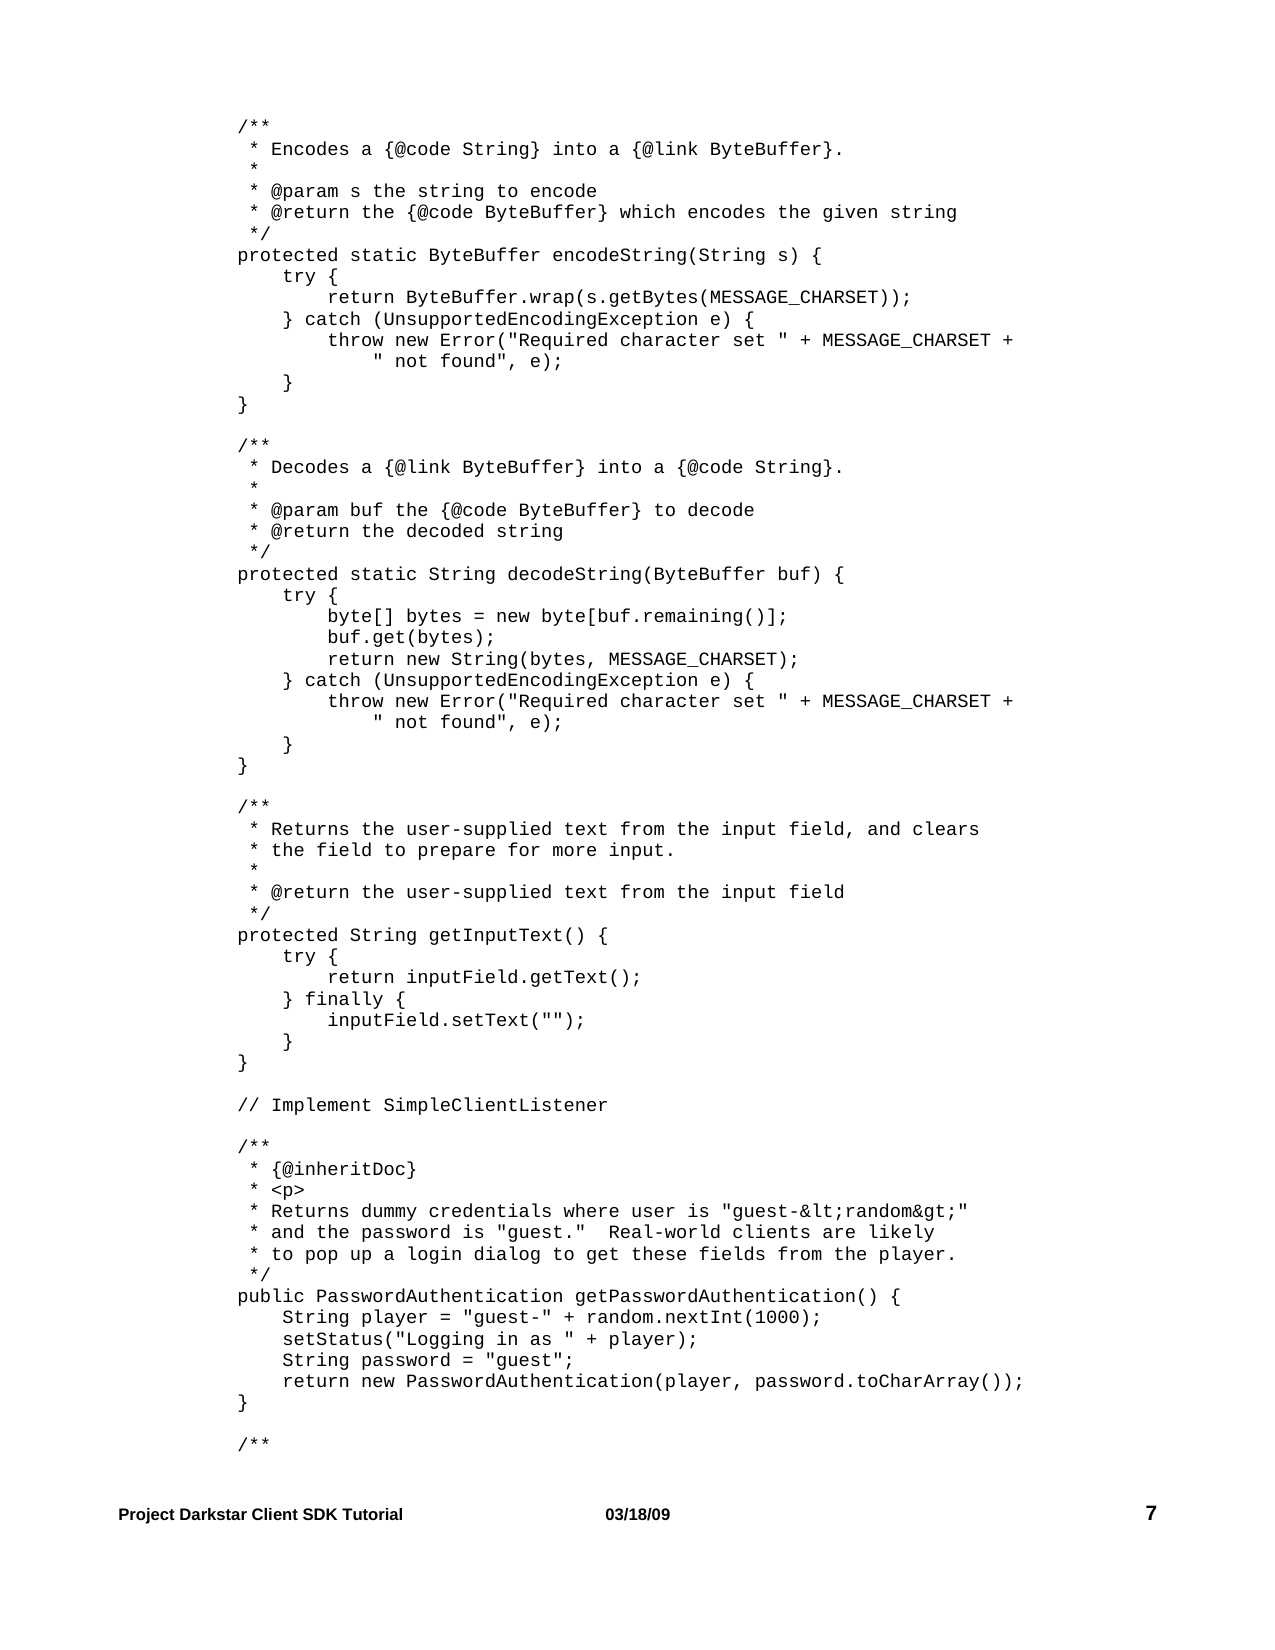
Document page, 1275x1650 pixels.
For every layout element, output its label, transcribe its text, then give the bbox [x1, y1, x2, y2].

text /** [192, 437, 1098, 458]
text * {@inheritDoc} [192, 1159, 1098, 1181]
text throw new Error("Required character set " + MESSAGE_CHARSET + [192, 331, 1098, 352]
text } [192, 1393, 1098, 1414]
text buf.get(bytes); [192, 628, 1098, 649]
text * Encodes a {@code String} into a {@link ByteBuffer}. [192, 139, 1098, 161]
text * @return the {@code ByteBuffer} which encodes the given string [192, 203, 1098, 224]
text * [192, 161, 1098, 182]
text String player = "guest-" + random.nextInt(1000); [192, 1308, 1098, 1329]
text /** [192, 1138, 1098, 1159]
text * @param s the string to encode [192, 182, 1098, 203]
text * <p> [192, 1181, 1098, 1202]
text } [192, 1053, 1098, 1074]
text return new PasswordAuthentication(player, password.toCharArray()); [192, 1372, 1098, 1393]
text */ [192, 904, 1098, 926]
text * Returns dummy credentials where user is "guest-&lt;random&gt;" [192, 1202, 1098, 1223]
text * to pop up a login dialog to get these fields from the player. [192, 1244, 1098, 1266]
text " not found", e); [192, 352, 1098, 373]
text * [192, 862, 1098, 883]
text setStatus("Logging in as " + player); [192, 1329, 1098, 1351]
text protected static String decodeString(ByteBuffer buf) { [192, 564, 1098, 586]
text * Decodes a {@link ByteBuffer} into a {@code String}. [192, 458, 1098, 479]
text } catch (UnsupportedEncodingException e) { [192, 671, 1098, 692]
text } catch (UnsupportedEncodingException e) { [192, 309, 1098, 331]
text throw new Error("Required character set " + MESSAGE_CHARSET + [192, 692, 1098, 713]
text * @return the user-supplied text from the input field [192, 883, 1098, 904]
text // Implement SimpleClientListener [192, 1096, 1098, 1117]
text inputField.setText(""); [192, 1011, 1098, 1032]
text } [192, 1032, 1098, 1053]
text * @return the decoded string [192, 522, 1098, 543]
text String password = "guest"; [192, 1351, 1098, 1372]
text /** [192, 798, 1098, 819]
text return new String(bytes, MESSAGE_CHARSET); [192, 649, 1098, 671]
text } [192, 734, 1098, 756]
text * @param buf the {@code ByteBuffer} to decode [192, 501, 1098, 522]
text protected String getInputText() { [192, 926, 1098, 947]
text byte[] bytes = new byte[buf.remaining()]; [192, 607, 1098, 628]
text * and the password is "guest." Real-world clients are likely [192, 1223, 1098, 1244]
text return inputField.getText(); [192, 968, 1098, 989]
text public PasswordAuthentication getPasswordAuthentication() { [192, 1287, 1098, 1308]
text * [192, 479, 1098, 501]
text */ [192, 1266, 1098, 1287]
text } [192, 373, 1098, 394]
text try { [192, 947, 1098, 968]
text * Returns the user-supplied text from the input field, and clears [192, 819, 1098, 841]
text } [192, 394, 1098, 416]
text } finally { [192, 989, 1098, 1011]
text * the field to prepare for more input. [192, 841, 1098, 862]
text " not found", e); [192, 713, 1098, 734]
text try { [192, 586, 1098, 607]
text /** [192, 1436, 1098, 1457]
text */ [192, 543, 1098, 564]
text */ [192, 224, 1098, 246]
text try { [192, 267, 1098, 288]
text return ByteBuffer.wrap(s.getBytes(MESSAGE_CHARSET)); [192, 288, 1098, 309]
text } [192, 756, 1098, 777]
text protected static ByteBuffer encodeString(String s) { [192, 246, 1098, 267]
text /** [192, 118, 1098, 139]
